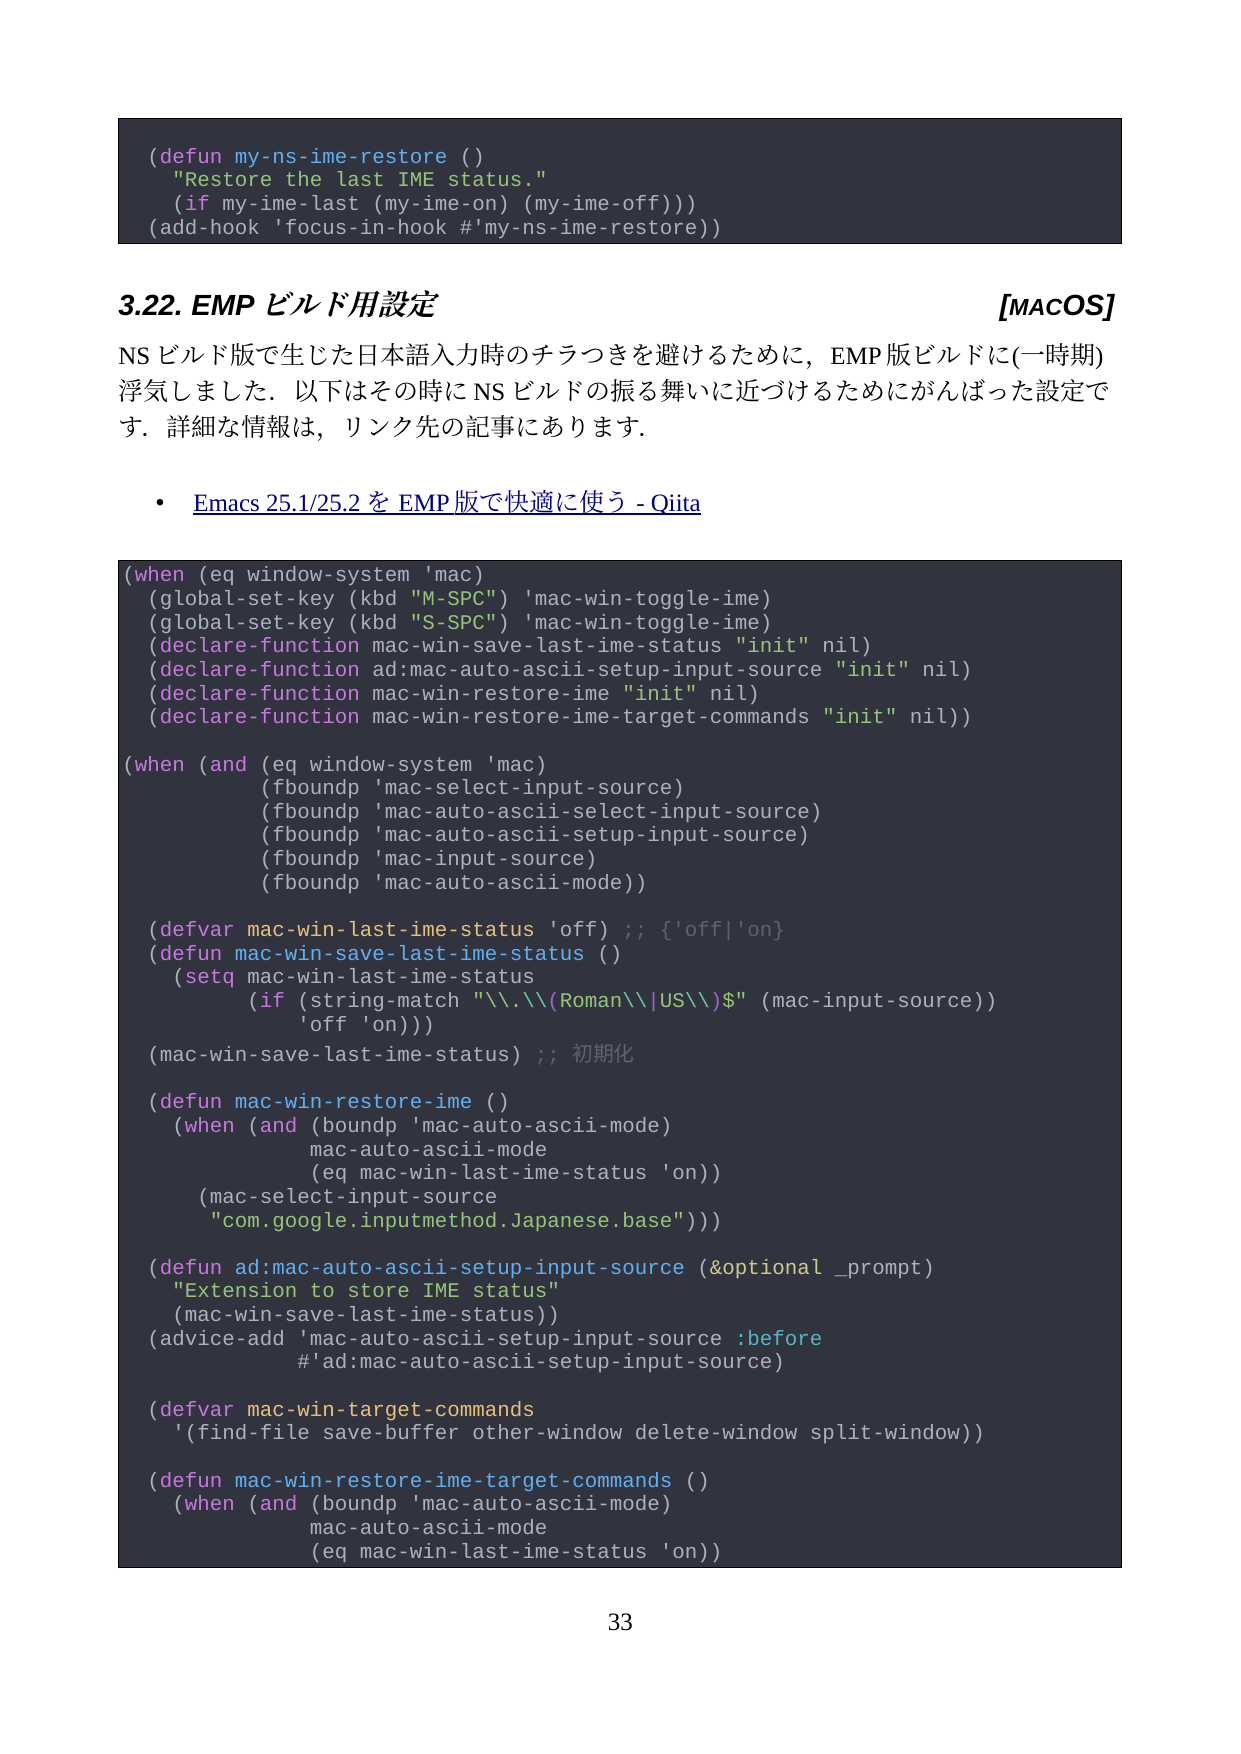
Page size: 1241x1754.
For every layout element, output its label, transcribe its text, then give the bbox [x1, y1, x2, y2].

text (add-hook 'focus-in-hook #'my-ns-ime-restore)) [119, 213, 1121, 243]
text (defun mac-win-save-last-ime-status () [119, 939, 1121, 962]
text mac-auto-ascii-mode [119, 1513, 1121, 1537]
text (fboundp 'mac-auto-ascii-setup-input-source) [119, 821, 1121, 844]
text (eq mac-win-last-ime-status 'on)) [119, 1158, 1121, 1182]
text "Extension to store IME status" [119, 1277, 1121, 1300]
text (defvar mac-win-target-commands [119, 1395, 1121, 1418]
text (fboundp 'mac-input-source) [119, 844, 1121, 868]
text (global-set-key (kbd "S-SPC") 'mac-win-toggle-ime) [119, 608, 1121, 631]
text (mac-select-input-source [119, 1182, 1121, 1206]
text (declare-function ad:mac-auto-ascii-setup-input-source "init" nil) [119, 655, 1121, 679]
text (when (and (eq window-system 'mac) [119, 749, 1121, 773]
text (fboundp 'mac-auto-ascii-select-input-source) [119, 797, 1121, 821]
text (defvar mac-win-last-ime-status 'off) ;; {'off|'on} [119, 915, 1121, 939]
text (defun mac-win-restore-ime-target-commands () [119, 1466, 1121, 1489]
text (if my-ime-last (my-ime-on) (my-ime-off))) [119, 189, 1121, 213]
text (when (and (boundp 'mac-auto-ascii-mode) [119, 1111, 1121, 1135]
text (advice-add 'mac-auto-ascii-setup-input-source :before [119, 1324, 1121, 1347]
text (setq mac-win-last-ime-status [119, 962, 1121, 986]
text (fboundp 'mac-auto-ascii-mode)) [119, 868, 1121, 891]
text (declare-function mac-win-restore-ime "init" nil) [119, 679, 1121, 702]
text #'ad:mac-auto-ascii-setup-input-source) [119, 1347, 1121, 1371]
text (global-set-key (kbd "M-SPC") 'mac-win-toggle-ime) [119, 584, 1121, 608]
text (eq mac-win-last-ime-status 'on)) [119, 1537, 1121, 1567]
text (when (and (boundp 'mac-auto-ascii-mode) [119, 1489, 1121, 1513]
text (declare-function mac-win-restore-ime-target-commands "init" nil)) [119, 702, 1121, 726]
text (mac-win-save-last-ime-status)) [119, 1300, 1121, 1324]
text (declare-function mac-win-save-last-ime-status "init" nil) [119, 631, 1121, 655]
text (mac-win-save-last-ime-status) ;; 初期化 [119, 1033, 1121, 1064]
text "com.google.inputmethod.Japanese.base"))) [119, 1206, 1121, 1229]
list Emacs 25.1/25.2 を EMP版で快適に使う - Qiita [156, 485, 1122, 548]
text "Restore the last IME status." [119, 165, 1121, 189]
text NSビルド版で生じた日本語入力時のチラつきを避けるために，EMP版ビルドに(一時期)浮気しました．以下はその時にNSビルドの振る舞いに近づけるためにがんばった設定です．詳細な情報は，リンク先の記事にあります． [118, 336, 1122, 473]
text (defun mac-win-restore-ime () [119, 1087, 1121, 1111]
subtitle EMPビルド用設定 [macOS] [118, 282, 1122, 323]
text (defun ad:mac-auto-ascii-setup-input-source (&optional _prompt) [119, 1253, 1121, 1277]
text '(find-file save-buffer other-window delete-window split-window)) [119, 1418, 1121, 1442]
text (if (string-match "\\.\\(Roman\\|US\\)$" (mac-input-source)) [119, 986, 1121, 1010]
text 'off 'on))) [119, 1010, 1121, 1033]
text mac-auto-ascii-mode [119, 1135, 1121, 1158]
text (defun my-ns-ime-restore () [119, 142, 1121, 165]
text (fboundp 'mac-select-input-source) [119, 773, 1121, 797]
text (when (eq window-system 'mac) [119, 561, 1121, 584]
